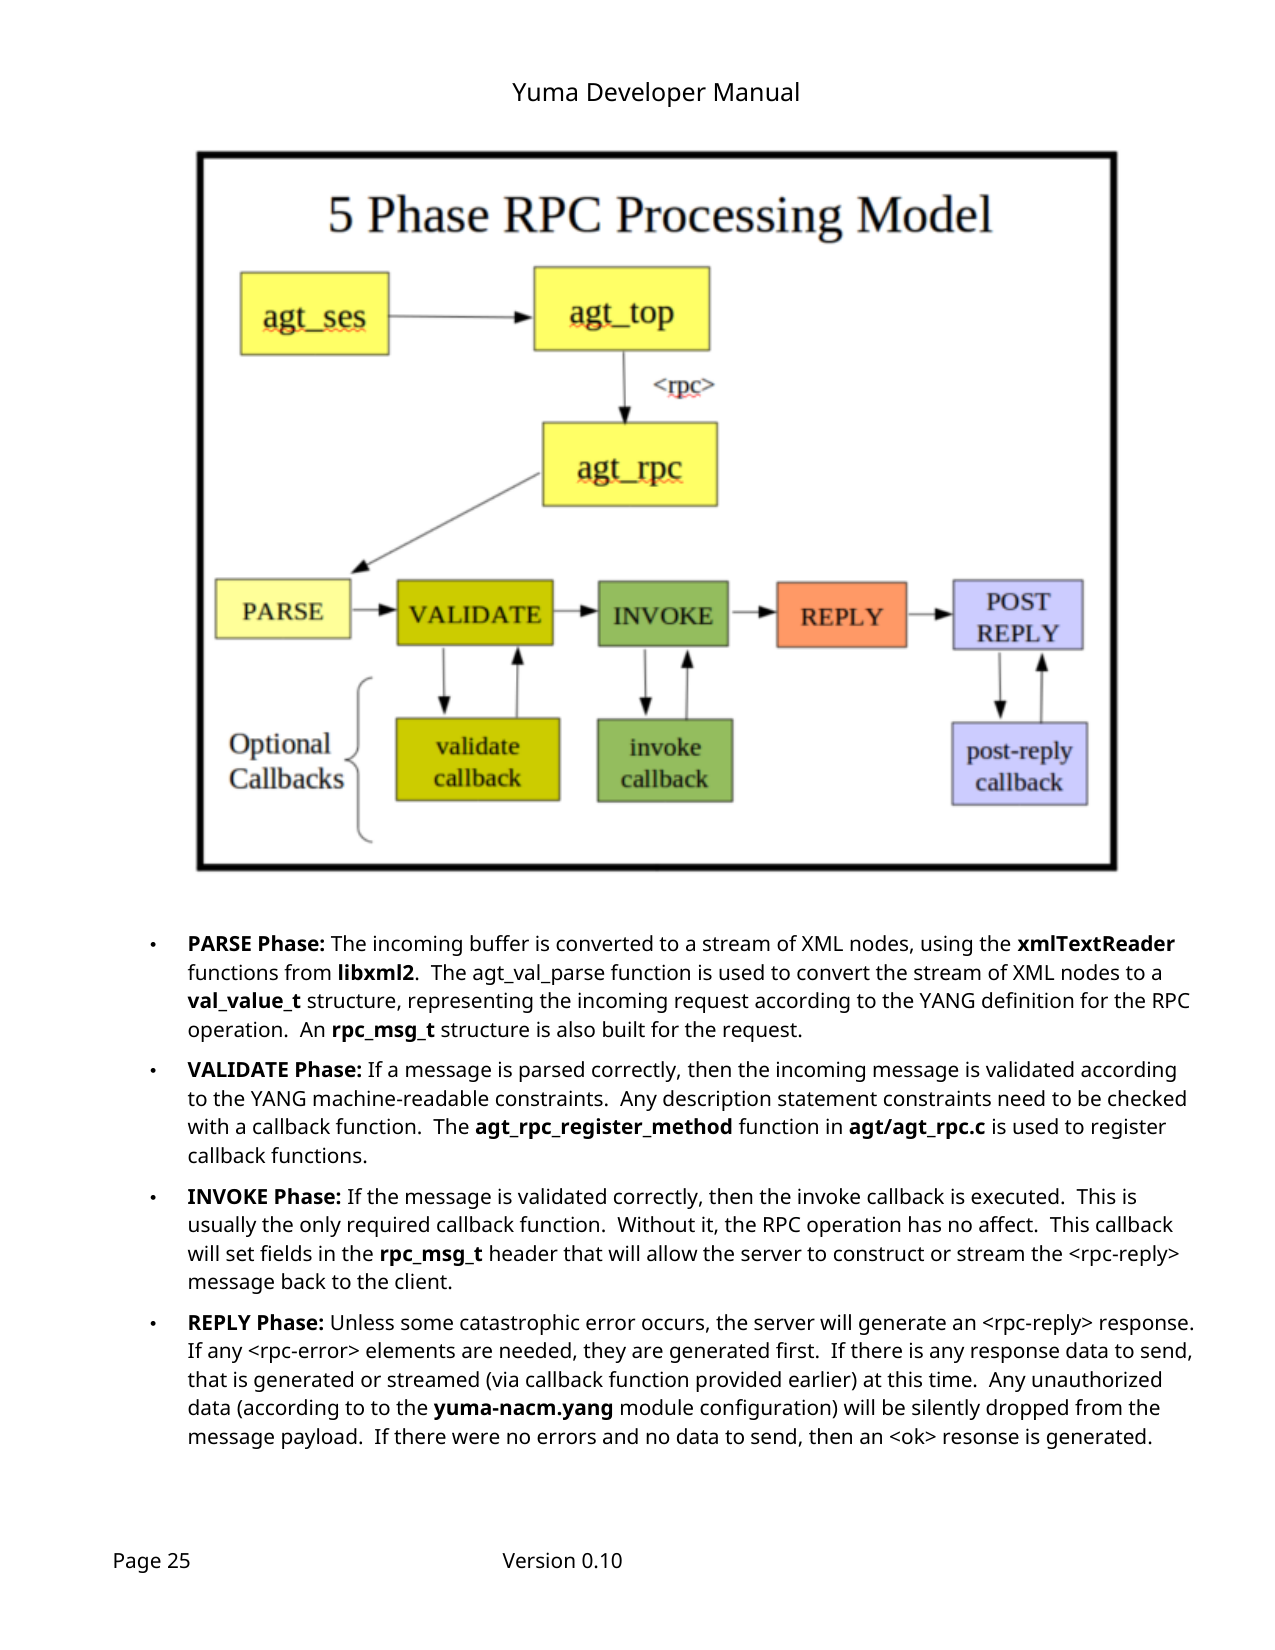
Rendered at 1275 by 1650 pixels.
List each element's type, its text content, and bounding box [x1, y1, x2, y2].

list VALIDATE Phase: If a message is parsed correctly, then the incoming message is validated according to the YANG machine-readable constraints. Any description statement constraints need to be checked with a callback function. The agt_rpc_register_method function in agt/agt_rpc.c is used to register callback functions. [150, 1056, 1200, 1169]
list REPLY Phase: Unless some catastrophic error occurs, the server will generate an <rpc-reply> response. If any <rpc-error> elements are needed, they are generated first. If there is any response data to send, that is generated or streamed (via callback function provided earlier) at this time. Any unauthorized data (according to to the yuma-nacm.yang module configuration) will be silently dropped from the message payload. If there were no errors and no data to send, then an <ok> resonse is generated. [150, 1308, 1200, 1450]
list PARSE Phase: The incoming buffer is converted to a stream of XML nodes, using the xmlTextReader functions from libxml2. The agt_val_parse function is used to convert the stream of XML nodes to a val_value_t structure, representing the incoming request according to the YANG definition for the RPC operation. An rpc_msg_t structure is also built for the request. [150, 929, 1200, 1043]
list INVOKE Phase: If the message is validated correctly, then the invoke callback is executed. This is usually the only required callback function. Without it, the RPC operation has no affect. This callback will set fields in the rpc_msg_t header that will allow the server to construct or stream the <rpc-reply> message back to the client. [150, 1182, 1200, 1296]
picture [171, 138, 1142, 889]
